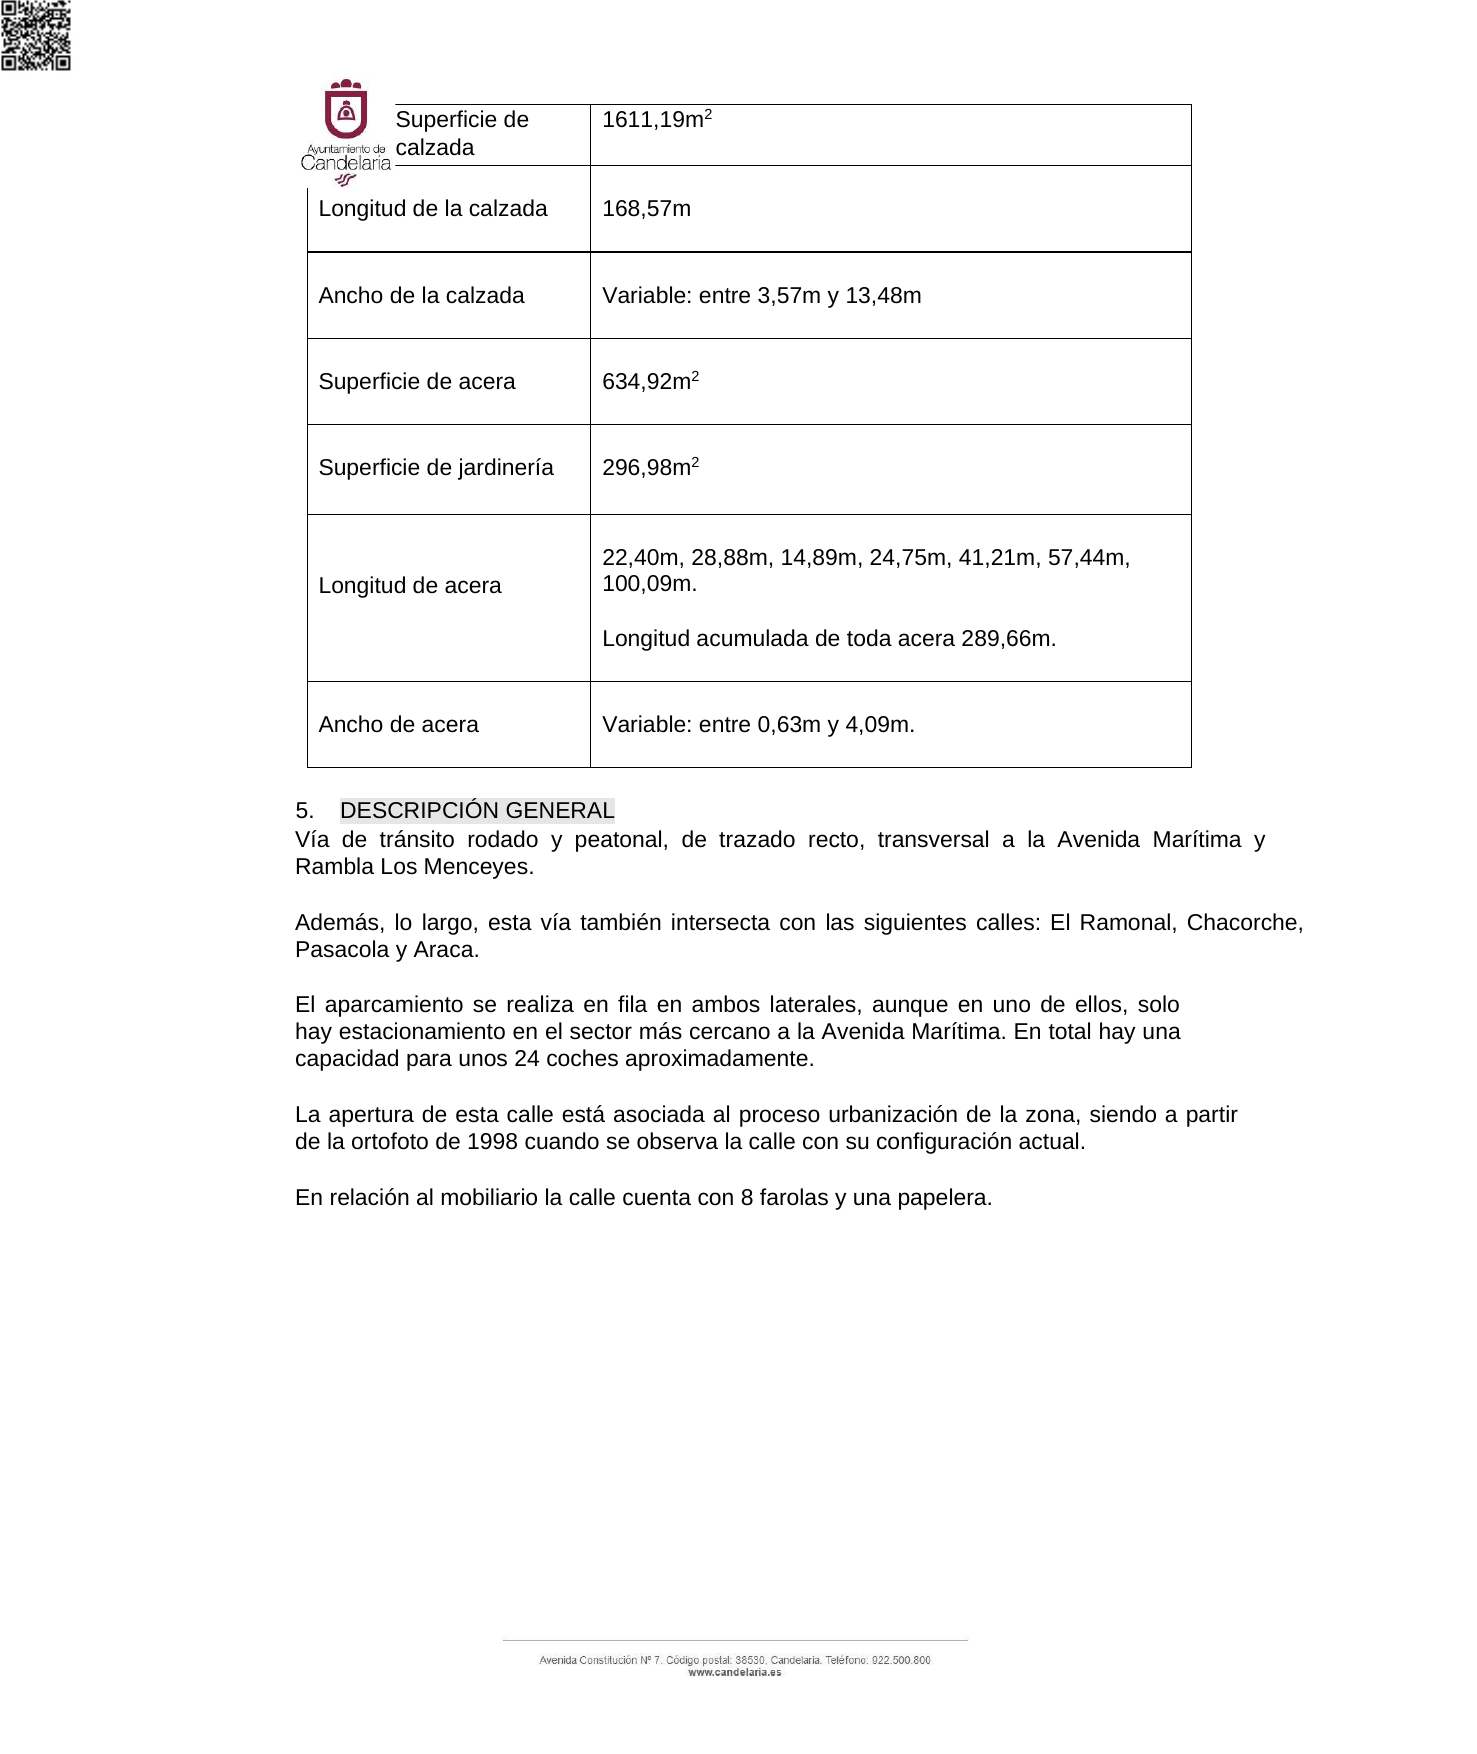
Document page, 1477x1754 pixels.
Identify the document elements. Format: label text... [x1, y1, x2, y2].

table_cell Superficie de acera [308, 339, 590, 424]
text En relación al mobiliario la calle cuenta con 8 farolas y una papelera. [295, 1184, 1355, 1210]
table_cell Longitud de la calzada [308, 166, 590, 251]
table_cell Ancho de acera [308, 682, 590, 767]
table_cell Superficie de calzada [396, 105, 590, 165]
table_cell Variable: entre 0,63m y 4,09m. [591, 682, 1191, 767]
table_header 5. [293, 797, 340, 826]
table_cell 22,40m, 28,88m, 14,89m, 24,75m, 41,21m, 57,44m, 100,09m. Longitud acumulada de toda acera 289,66m. [591, 515, 1191, 681]
table_cell 168,57m [591, 166, 1191, 251]
text Además, lo largo, esta vía también intersecta con las siguientes calles: El Ramonal, Chacorche, Pasacola y Araca. [295, 908, 1305, 962]
text La apertura de esta calle está asociada al proceso urbanización de la zona, siendo a partir de la ortofoto de 1998 cuando se observa la calle con su configuración actual. [295, 1101, 1239, 1154]
table_cell Variable: entre 3,57m y 13,48m [591, 253, 1191, 338]
table_cell Superficie de jardinería [308, 425, 590, 513]
text Vía de tránsito rodado y peatonal, de trazado recto, transversal a la Avenida Marítima y Rambla Los Menceyes. [295, 826, 1266, 879]
text El aparcamiento se realiza en fila en ambos laterales, aunque en uno de ellos, solo hay estacionamiento en el sector más cercano a la Avenida Marítima. En total hay una capacidad para unos 24 coches aproximadamente. [295, 991, 1181, 1072]
table_cell Ancho de la calzada [308, 253, 590, 338]
table_cell 1611,19m2 [591, 105, 1191, 165]
table_header DESCRIPCIÓN GENERAL [340, 797, 1184, 826]
table_cell Longitud de acera [308, 515, 590, 681]
table_cell 634,92m2 [591, 339, 1191, 424]
table_cell 296,98m2 [591, 425, 1191, 513]
